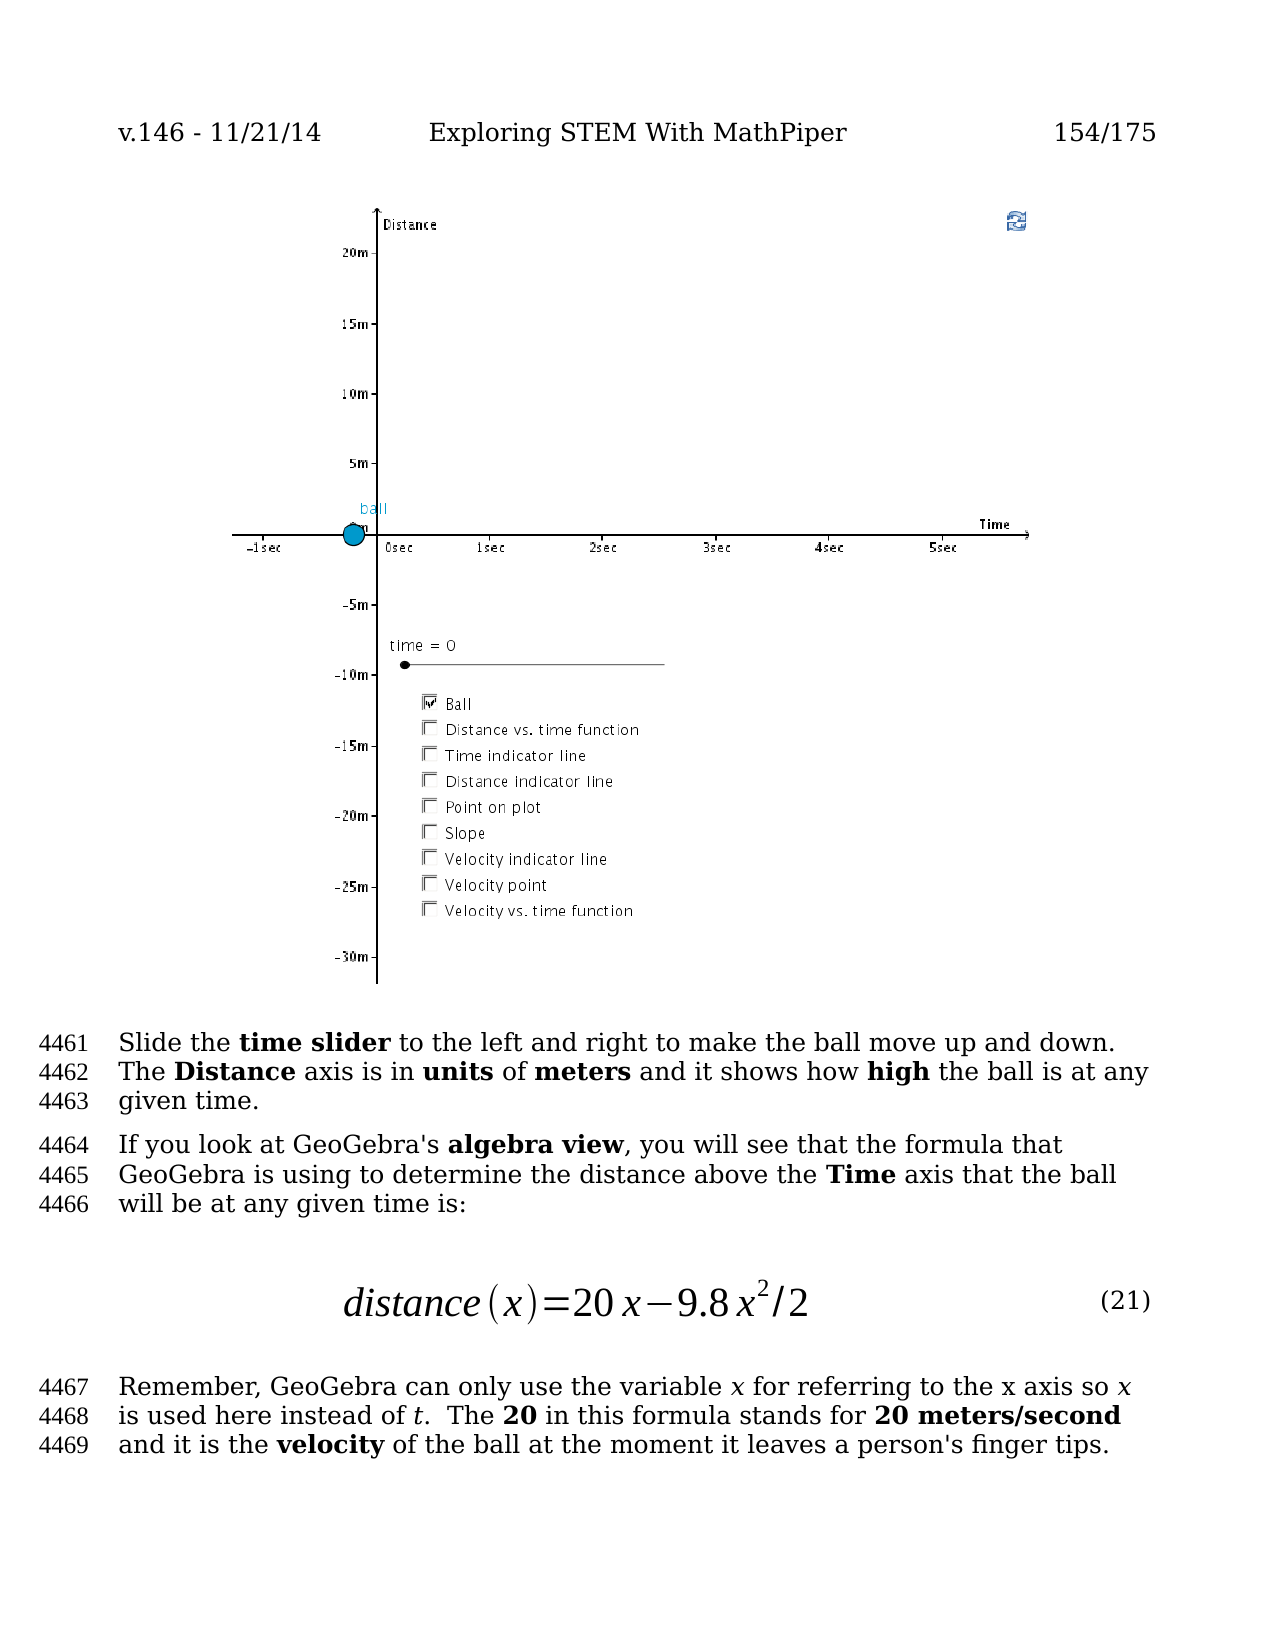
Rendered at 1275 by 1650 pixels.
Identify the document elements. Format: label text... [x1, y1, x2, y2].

picture [232, 208, 1029, 984]
text Remember, GeoGebra can only use the variable x for referring to the x axis so x is used here instead of t. The 20 in this formula stands for 20 meters/second and it is the velocity of the ball at the moment it leaves a person's finger tips. [118, 1372, 1157, 1460]
text Slide the time slider to the left and right to make the ball move up and down. The Distance axis is in units of meters and it shows how high the ball is at any given time. [118, 1027, 1157, 1115]
text If you look at GeoGebra's algebra view, you will see that the formula that GeoGebra is using to determine the distance above the Time axis that the ball will be at any given time is: [118, 1130, 1157, 1218]
table_header (21) [1041, 1269, 1157, 1334]
table_header [118, 1269, 1041, 1334]
